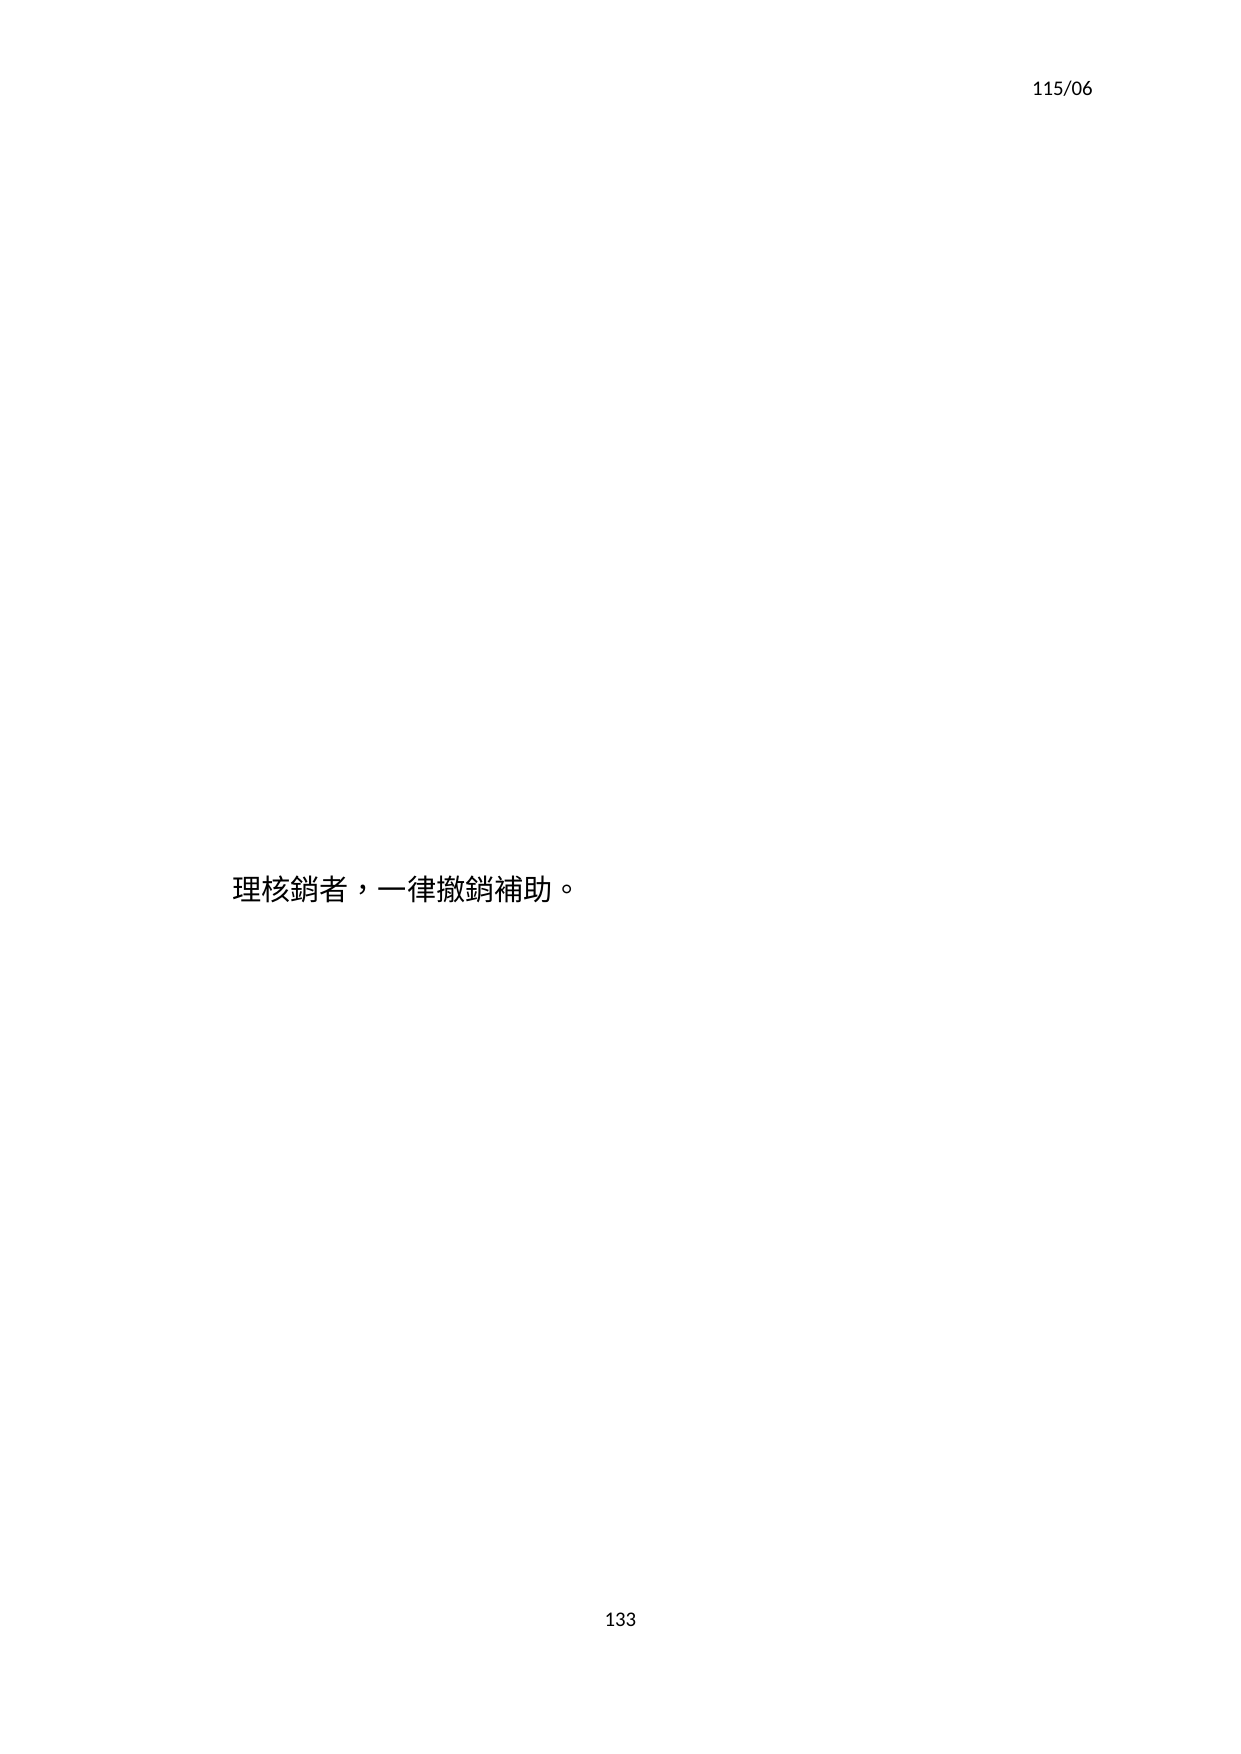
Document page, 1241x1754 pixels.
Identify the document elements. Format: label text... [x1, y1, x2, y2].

list 理核銷者，一律撤銷補助。 [232, 846, 1092, 908]
